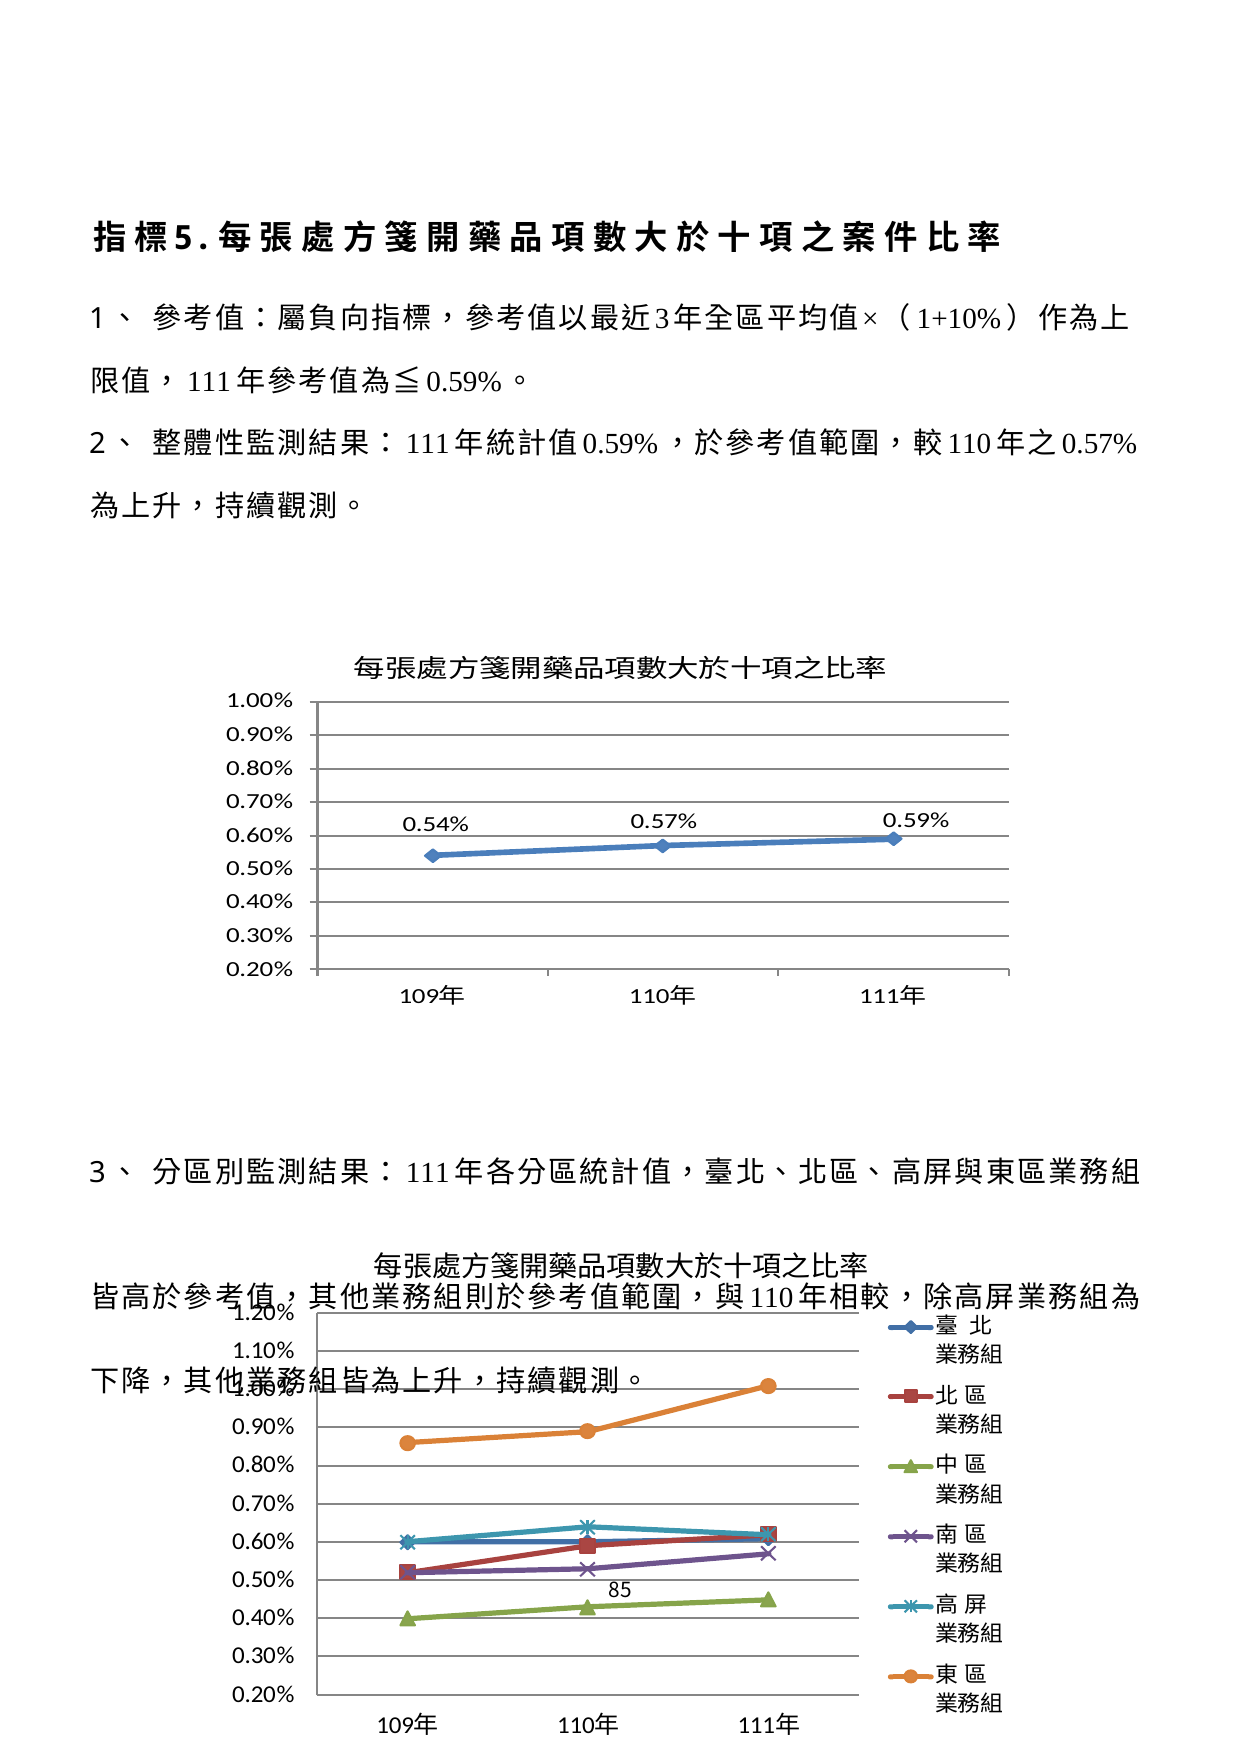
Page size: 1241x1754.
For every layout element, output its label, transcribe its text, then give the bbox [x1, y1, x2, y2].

list 參考值：屬負向指標，參考值以最近3年全區平均值×（1+10%）作為上限值，111年參考值為≦0.59%。 [89, 274, 1145, 399]
list 整體性監測結果：111年統計值0.59%，於參考值範圍，較110年之0.57%為上升，持續觀測。 [89, 399, 1145, 524]
list 分區別監測結果：111年各分區統計值，臺北、北區、高屏與東區業務組皆高於參考值，其他業務組則於參考值範圍，與110年相較，除高屏業務組為下降，其他業務組皆為上升，持續觀測。 [89, 1087, 1145, 1399]
subtitle 指標5.每張處方箋開藥品項數大於十項之案件比率 [89, 193, 1151, 256]
